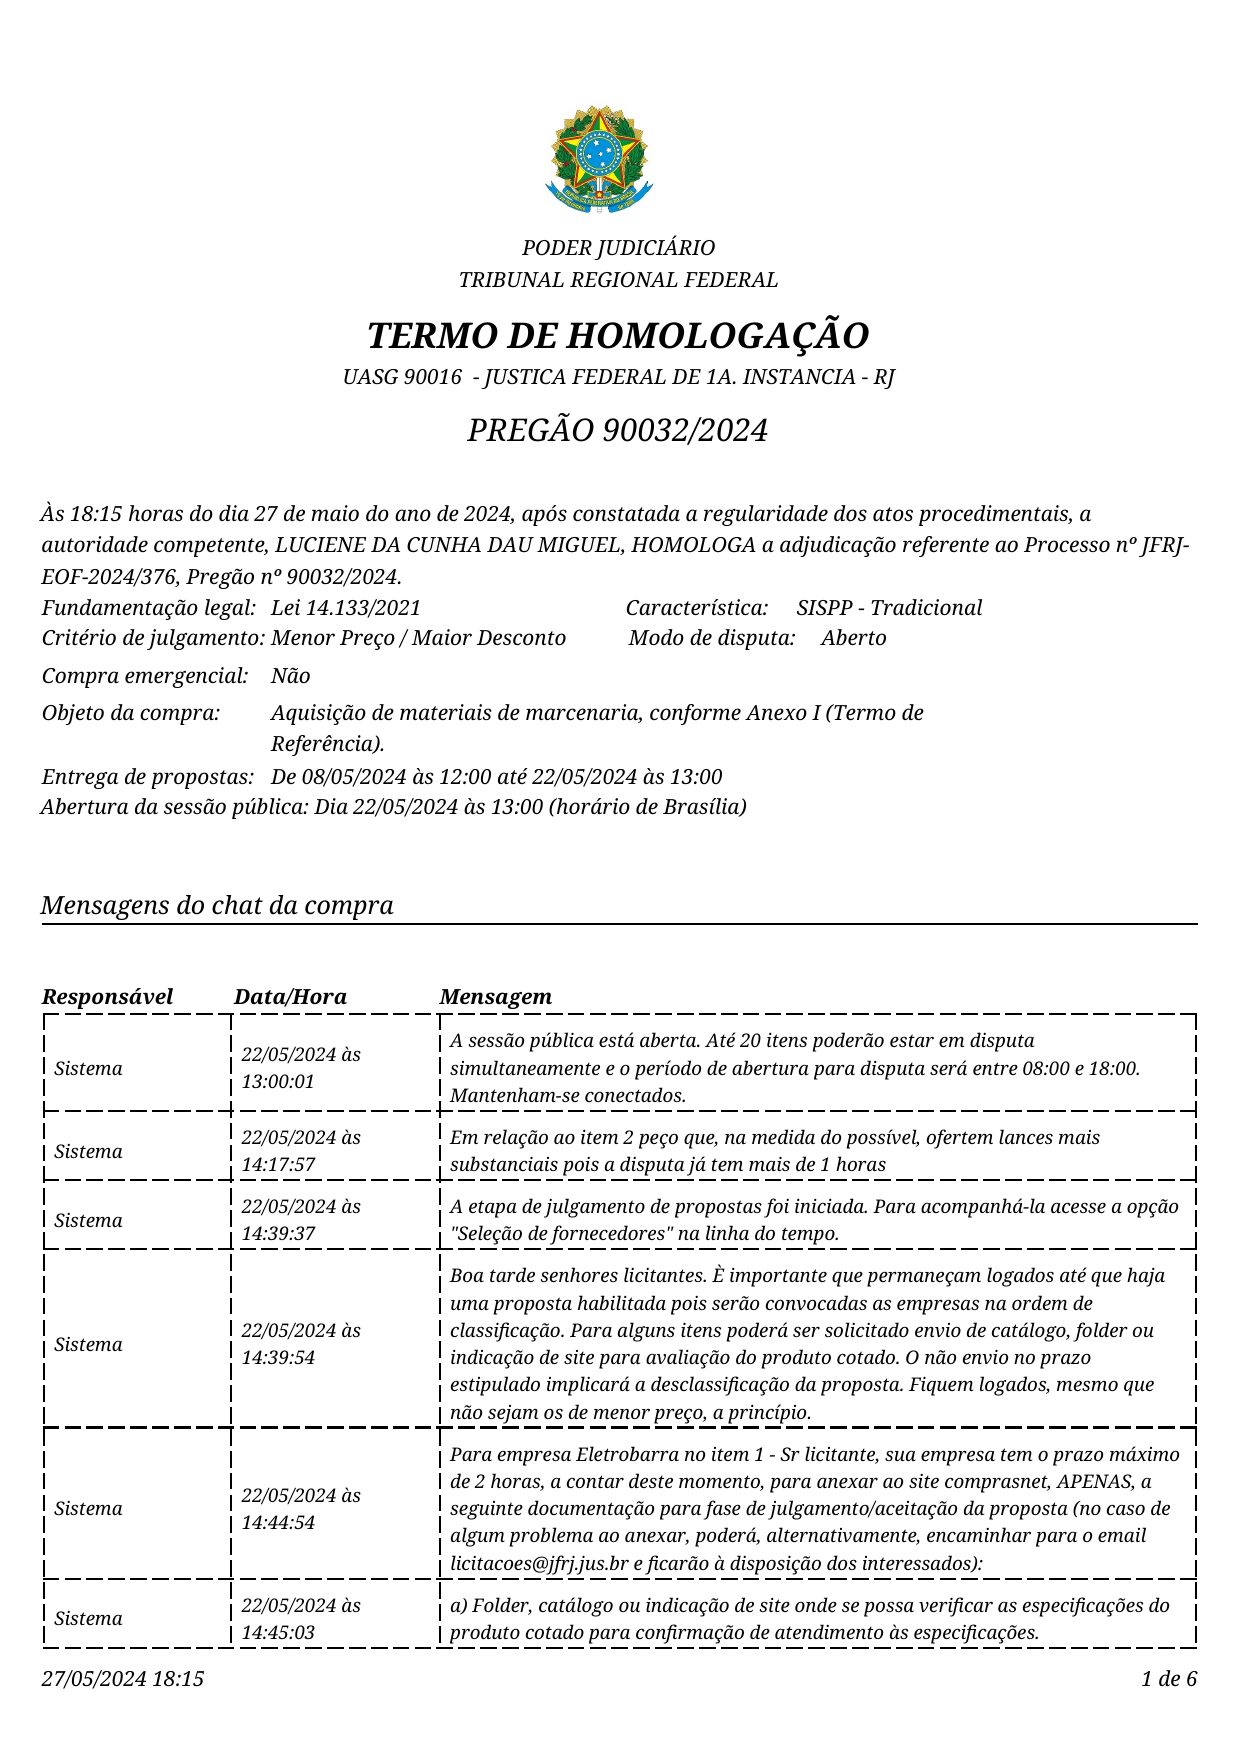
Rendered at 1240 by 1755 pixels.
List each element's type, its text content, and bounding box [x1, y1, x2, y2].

table_cell 22/05/2024 às 14:17:57 [231, 1110, 439, 1179]
table_header Lei 14.133/2021 Característica: SISPP - Tradicional [271, 593, 984, 623]
text Responsável Data/Hora Mensagem [42, 982, 1200, 1011]
text PODER JUDICIÁRIO [42, 233, 1198, 261]
table_cell Entrega de propostas: [42, 759, 271, 792]
table_header 22/05/2024 às 13:00:01 [231, 1013, 439, 1110]
table_cell 22/05/2024 às 14:45:03 [231, 1578, 439, 1647]
table_cell Sistema [44, 1179, 231, 1248]
table_cell 22/05/2024 às 14:44:54 [231, 1426, 439, 1577]
table_header A sessão pública está aberta. Até 20 itens poderão estar em disputa simultaneamente e o período de abertura para disputa será entre 08:00 e 18:00. Mantenham-se conectados. [440, 1013, 1196, 1110]
table_cell Sistema [44, 1110, 231, 1179]
table_cell A etapa de julgamento de propostas foi iniciada. Para acompanhá-la acesse a opção "Seleção de fornecedores" na linha do tempo. [440, 1179, 1196, 1248]
table_cell Sistema [44, 1248, 231, 1426]
table_cell Em relação ao item 2 peço que, na medida do possível, ofertem lances mais substanciais pois a disputa já tem mais de 1 horas [440, 1110, 1196, 1179]
table_cell Sistema [44, 1426, 231, 1577]
table_cell Objeto da compra: [42, 698, 271, 759]
table_cell Para empresa Eletrobarra no item 1 - Sr licitante, sua empresa tem o prazo máximo de 2 horas, a contar deste momento, para anexar ao site comprasnet, APENAS, a seguinte documentação para fase de julgamento/aceitação da proposta (no caso de algum problema ao anexar, poderá, alternativamente, encaminhar para o email licitacoes@jfrj.jus.br e ficarão à disposição dos interessados): [440, 1426, 1196, 1577]
table_cell De 08/05/2024 às 12:00 até 22/05/2024 às 13:00 [271, 759, 984, 792]
text Mensagens do chat da compra [40, 888, 1200, 922]
text TRIBUNAL REGIONAL FEDERAL [42, 265, 1198, 293]
table_header Fundamentação legal: [42, 593, 271, 623]
table_cell Sistema [44, 1578, 231, 1647]
table_cell 22/05/2024 às 14:39:54 [231, 1248, 439, 1426]
subtitle TERMO DE HOMOLOGAÇÃO [42, 311, 1198, 359]
text UASG 90016 - JUSTICA FEDERAL DE 1A. INSTANCIA - RJ [42, 362, 1198, 391]
table_header Sistema [44, 1013, 231, 1110]
subtitle PREGÃO 90032/2024 [42, 408, 1198, 451]
table_cell Boa tarde senhores licitantes. È importante que permaneçam logados até que haja uma proposta habilitada pois serão convocadas as empresas na ordem de classificação. Para alguns itens poderá ser solicitado envio de catálogo, folder ou indicação de site para avaliação do produto cotado. O não envio no prazo estipulado implicará a desclassificação da proposta. Fiquem logados, mesmo que não sejam os de menor preço, a princípio. [440, 1248, 1196, 1426]
table_cell Não [271, 661, 984, 698]
text Às 18:15 horas do dia 27 de maio do ano de 2024, após constatada a regularidade dos atos procedimentais, a autoridade competente, LUCIENE DA CUNHA DAU MIGUEL, HOMOLOGA a adjudicação referente ao Processo nº JFRJ-EOF-2024/376, Pregão nº 90032/2024. [40, 499, 1200, 590]
table_cell a) Folder, catálogo ou indicação de site onde se possa verificar as especificações do produto cotado para confirmação de atendimento às especificações. [440, 1578, 1196, 1647]
table_cell Critério de julgamento: [42, 623, 271, 661]
text Abertura da sessão pública: Dia 22/05/2024 às 13:00 (horário de Brasília) [40, 792, 1200, 821]
table_cell Compra emergencial: [42, 661, 271, 698]
table_cell Menor Preço / Maior Desconto Modo de disputa: Aberto [271, 623, 984, 661]
table_cell Aquisição de materiais de marcenaria, conforme Anexo I (Termo de Referência). [271, 698, 984, 759]
table_cell 22/05/2024 às 14:39:37 [231, 1179, 439, 1248]
